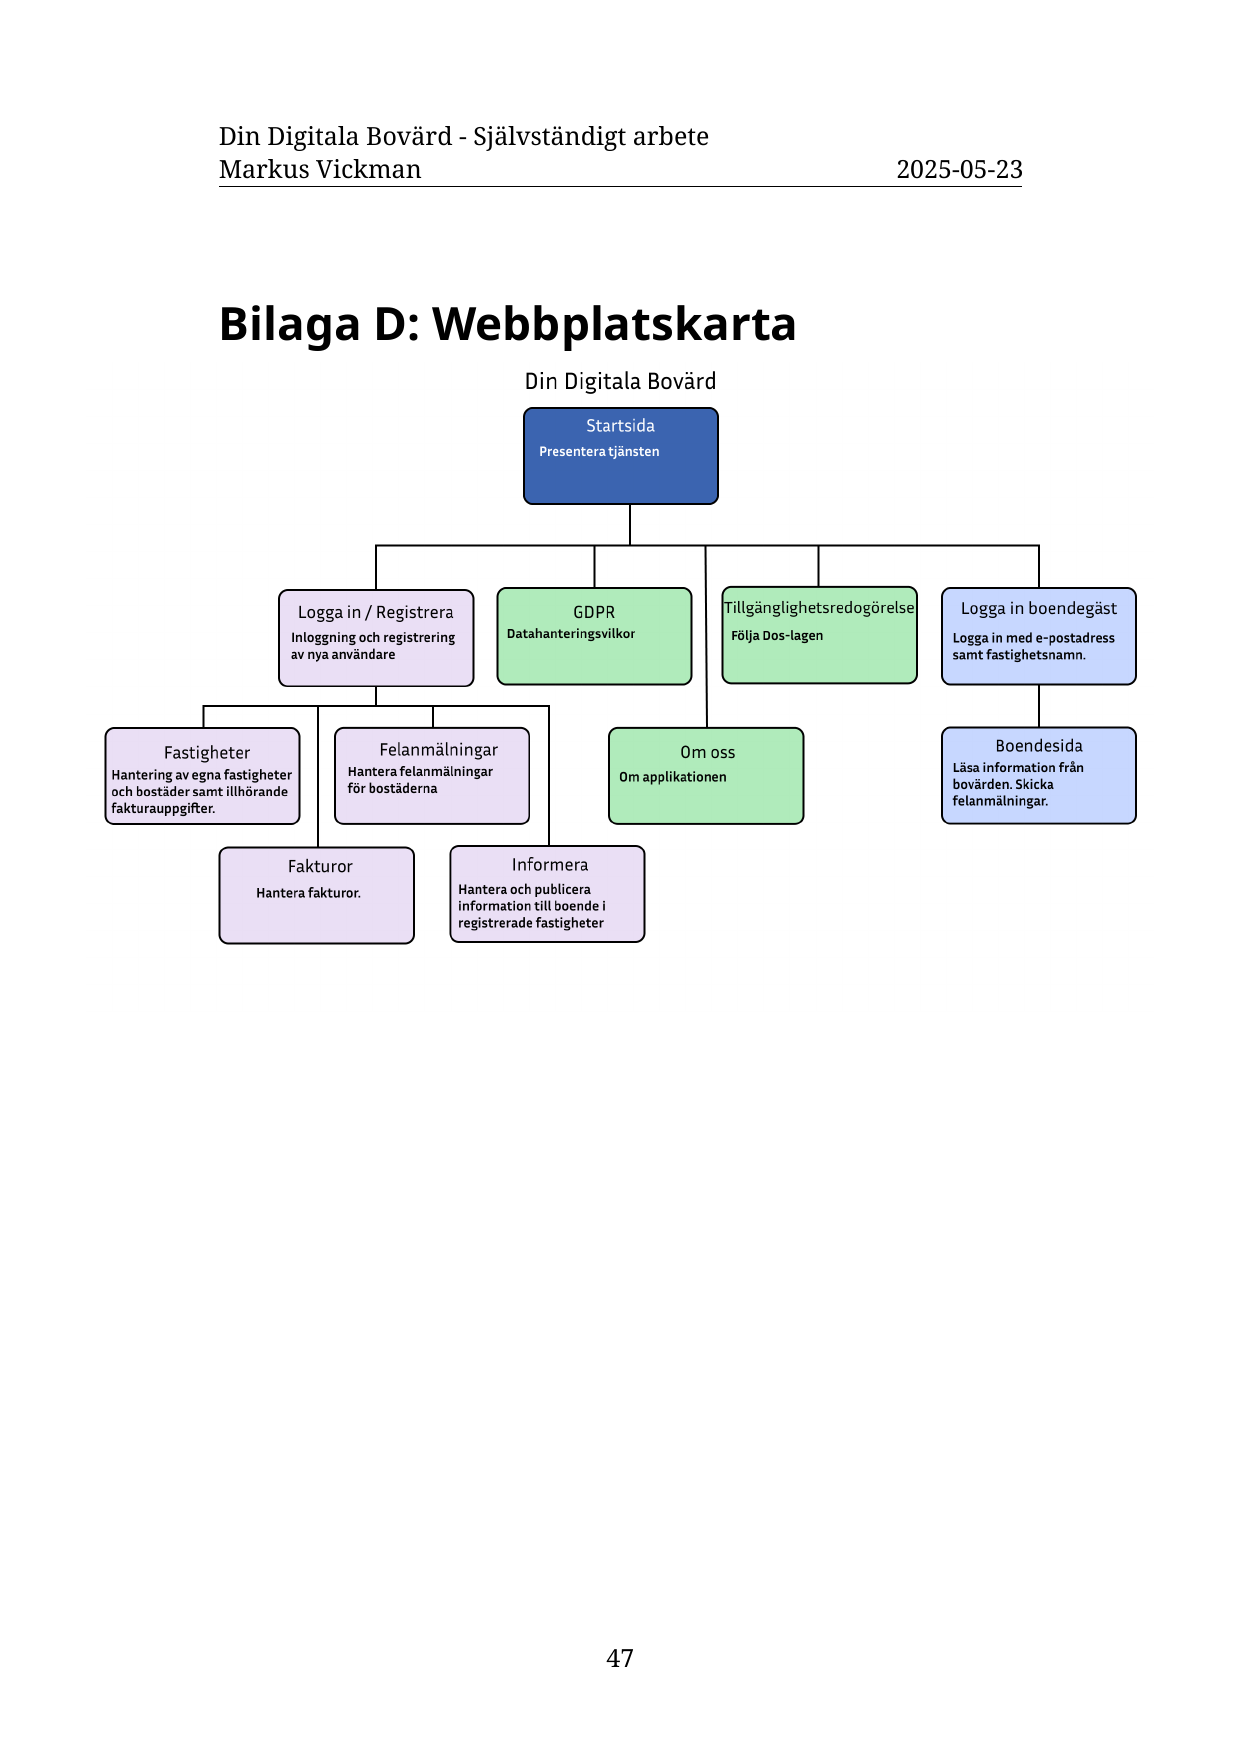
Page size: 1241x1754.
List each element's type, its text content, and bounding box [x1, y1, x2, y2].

picture [86, 362, 1154, 1012]
subtitle Bilaga D: Webbplatskarta [218, 291, 1022, 353]
